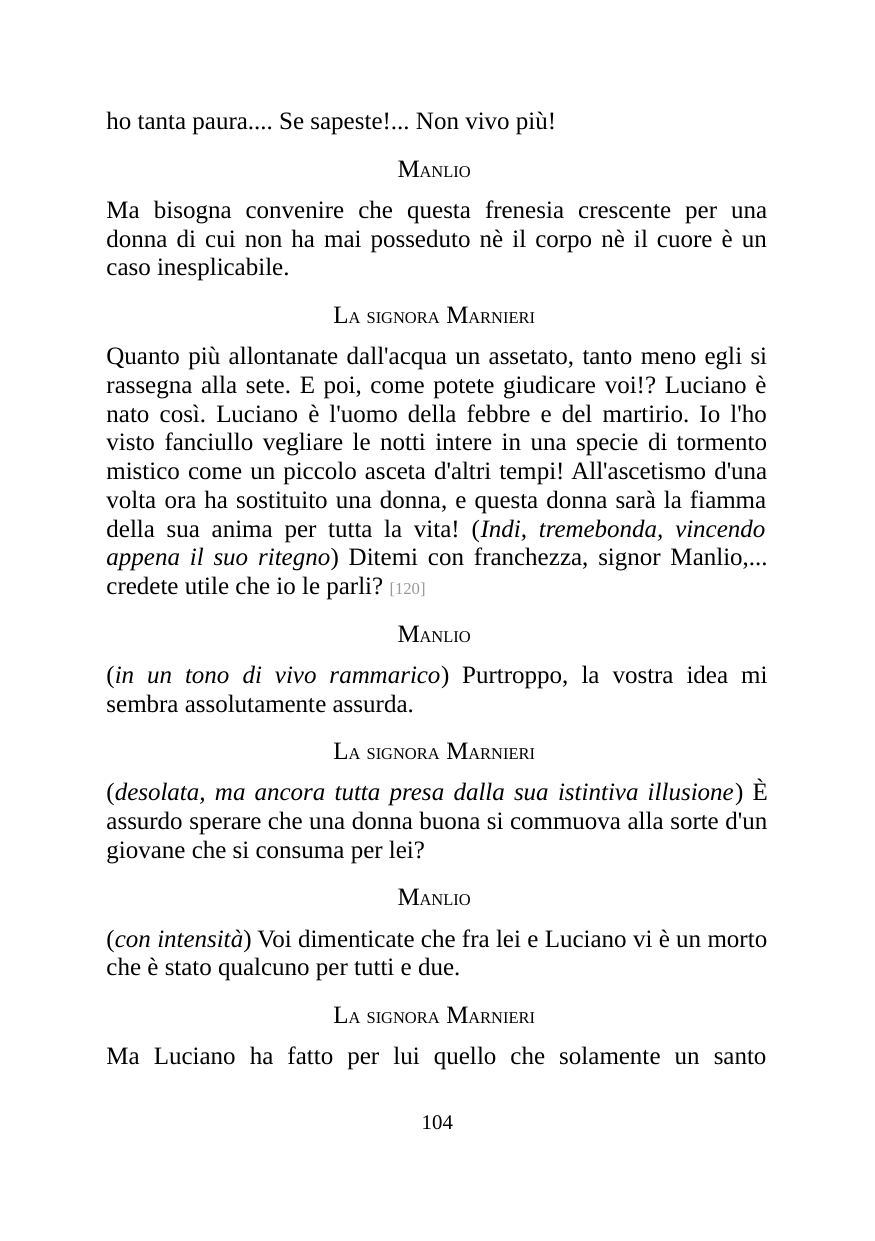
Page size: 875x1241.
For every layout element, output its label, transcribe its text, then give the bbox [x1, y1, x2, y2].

text (desolata, ma ancora tutta presa dalla sua istintiva illusione) È assurdo sperare che una donna buona si commuova alla sorte d'un giovane che si consuma per lei? [106, 777, 768, 864]
text (con intensità) Voi dimenticate che fra lei e Luciano vi è un morto che è stato qualcuno per tutti e due. [106, 924, 768, 981]
text ho tanta paura.... Se sapeste!... Non vivo più! [106, 106, 768, 135]
text Ma bisogna convenire che questa frenesia crescente per una donna di cui non ha mai posseduto nè il corpo nè il cuore è un caso inesplicabile. [106, 195, 768, 281]
text Manlio [106, 154, 768, 182]
text Ma Luciano ha fatto per lui quello che solamente un santo [106, 1041, 768, 1070]
text La signora Marnieri [106, 736, 768, 765]
text La signora Marnieri [106, 300, 768, 329]
text Manlio [106, 882, 768, 911]
text Quanto più allontanate dall'acqua un assetato, tanto meno egli si rassegna alla sete. E poi, come potete giudicare voi!? Luciano è nato così. Luciano è l'uomo della febbre e del martirio. Io l'ho visto fanciullo vegliare le notti intere in una specie di tormento mistico come un piccolo asceta d'altri tempi! All'ascetismo d'una volta ora ha sostituito una donna, e questa donna sarà la fiamma della sua anima per tutta la vita! (Indi, tremebonda, vincendo appena il suo ritegno) Ditemi con franchezza, signor Manlio,... credete utile che io le parli? [120] [106, 341, 768, 600]
text La signora Marnieri [106, 1000, 768, 1029]
text (in un tono di vivo rammarico) Purtroppo, la vostra idea mi sembra assolutamente assurda. [106, 660, 768, 717]
text Manlio [106, 619, 768, 647]
